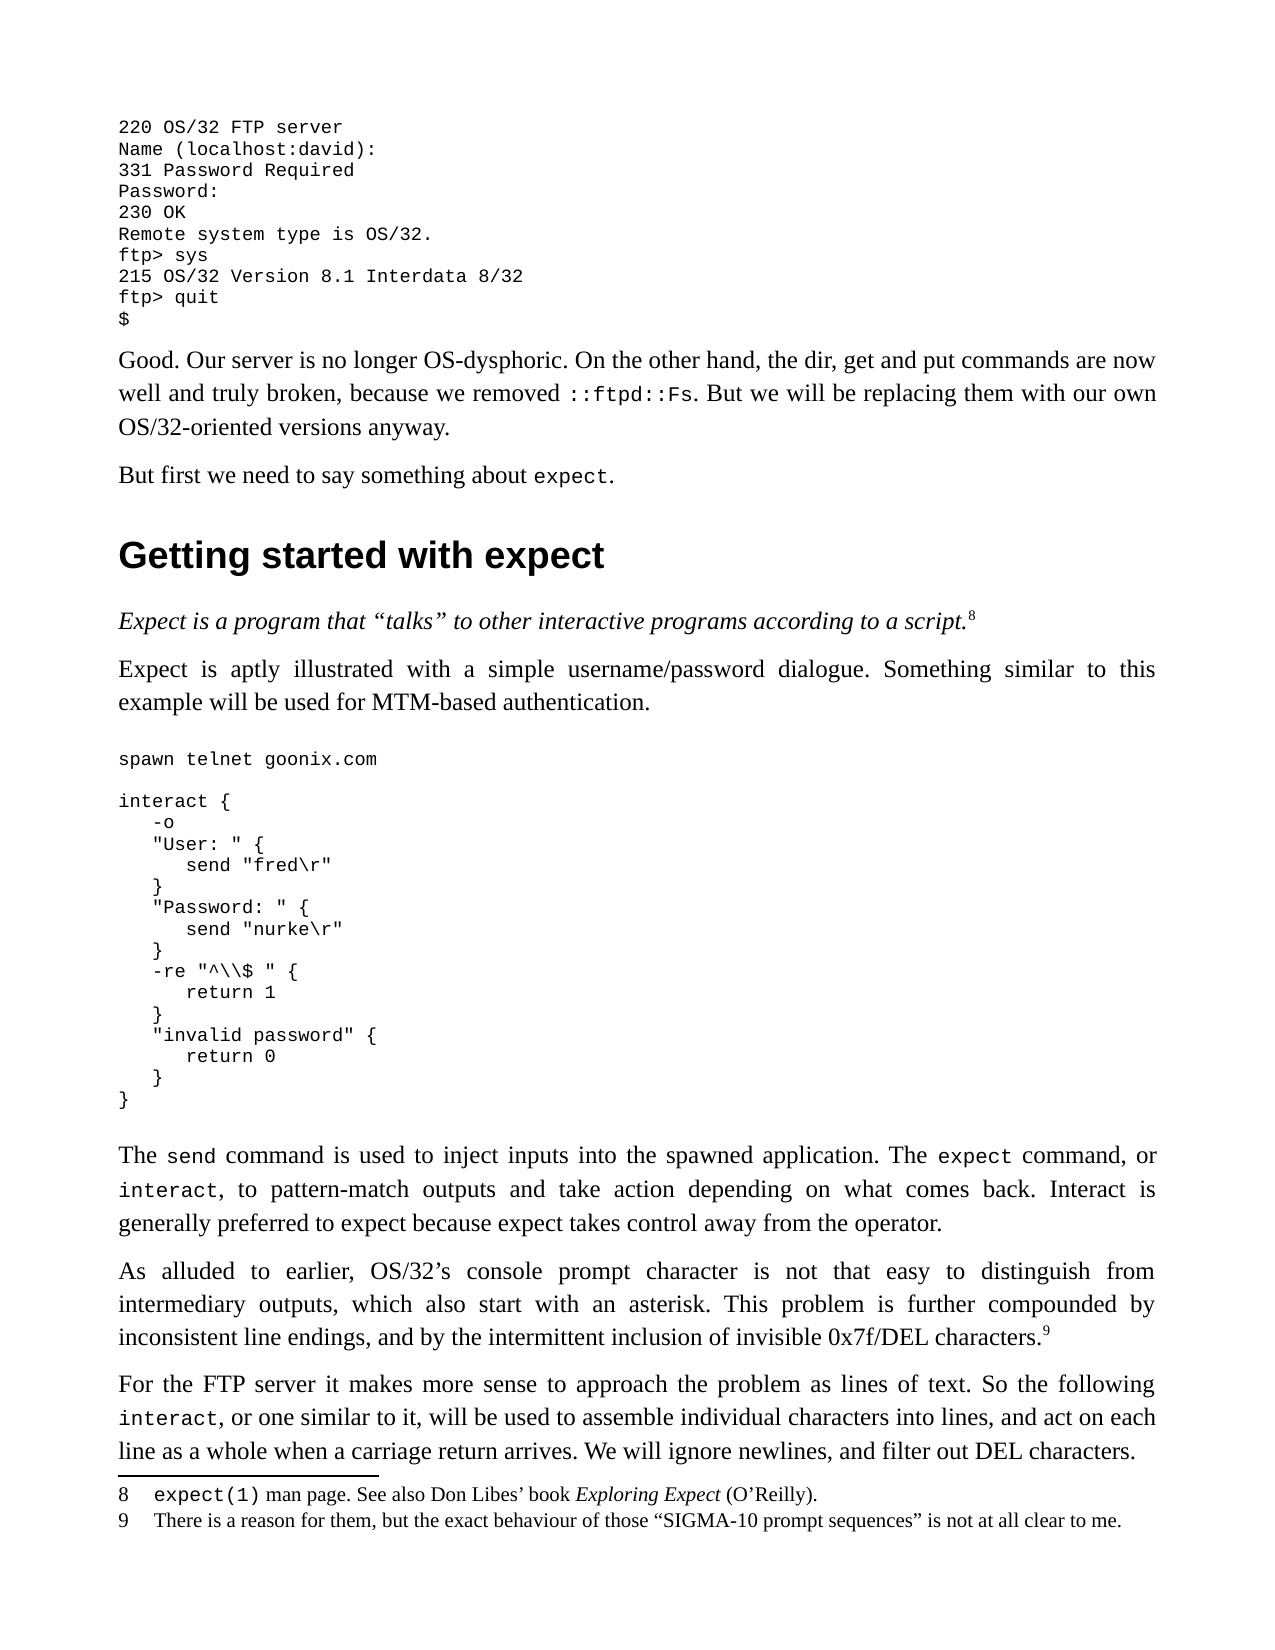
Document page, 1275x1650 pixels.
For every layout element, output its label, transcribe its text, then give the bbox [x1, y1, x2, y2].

text Good. Our server is no longer OS-dysphoric. On the other hand, the dir, get and put commands are now well and truly broken, because we removed ::ftpd::Fs. But we will be replacing them with our own OS/32-oriented versions anyway. [118, 345, 1157, 441]
text return 1 [118, 983, 1157, 1004]
text 230 OK [118, 203, 1157, 224]
text The send command is used to inject inputs into the spawned application. The expect command, or interact, to pattern-match outputs and take action depending on what comes back. Interact is generally preferred to expect because expect takes control away from the operator. [118, 1140, 1157, 1237]
text spawn telnet goonix.com [118, 749, 1157, 771]
text "invalid password" { [118, 1026, 1157, 1047]
text There is a reason for them, but the exact behaviour of those “SIGMA-10 prompt sequences” is not at all clear to me. [118, 1508, 1157, 1532]
text Expect is aptly illustrated with a simple username/password dialogue. Something similar to this example will be used for MTM-based authentication. [118, 654, 1157, 716]
text ftp> quit [118, 288, 1157, 309]
text } [118, 1089, 1157, 1111]
text -re "^\\$ " { [118, 962, 1157, 983]
text } [118, 1068, 1157, 1089]
text Remote system type is OS/32. [118, 224, 1157, 246]
text Expect is a program that “talks” to other interactive programs according to a script. [118, 606, 1157, 635]
text -o [118, 813, 1157, 834]
text ftp> sys [118, 246, 1157, 267]
text send "nurke\r" [118, 919, 1157, 941]
text Name (localhost:david): [118, 139, 1157, 161]
text send "fred\r" [118, 856, 1157, 877]
text "Password: " { [118, 898, 1157, 919]
text } [118, 877, 1157, 898]
text 215 OS/32 Version 8.1 Interdata 8/32 [118, 267, 1157, 288]
text expect(1) man page. See also Don Libes’ book Exploring Expect (O’Reilly). [118, 1482, 1157, 1508]
text As alluded to earlier, OS/32’s console prompt character is not that easy to distinguish from intermediary outputs, which also start with an asterisk. This problem is further compounded by inconsistent line endings, and by the intermittent inclusion of invisible 0x7f/DEL characters. [118, 1256, 1157, 1351]
text interact { [118, 792, 1157, 813]
text But first we need to say something about expect. [118, 460, 1157, 489]
text 331 Password Required [118, 161, 1157, 182]
text For the FTP server it makes more sense to approach the problem as lines of text. So the following interact, or one similar to it, will be used to assemble individual characters into lines, and act on each line as a whole when a carriage return arrives. We will ignore newlines, and filter out DEL characters. [118, 1369, 1157, 1465]
text Password: [118, 182, 1157, 203]
text "User: " { [118, 834, 1157, 856]
text return 0 [118, 1047, 1157, 1068]
subtitle Getting started with expect [118, 533, 1157, 577]
text } [118, 1004, 1157, 1026]
text $ [118, 309, 1157, 331]
text 220 OS/32 FTP server [118, 118, 1157, 139]
text } [118, 941, 1157, 962]
